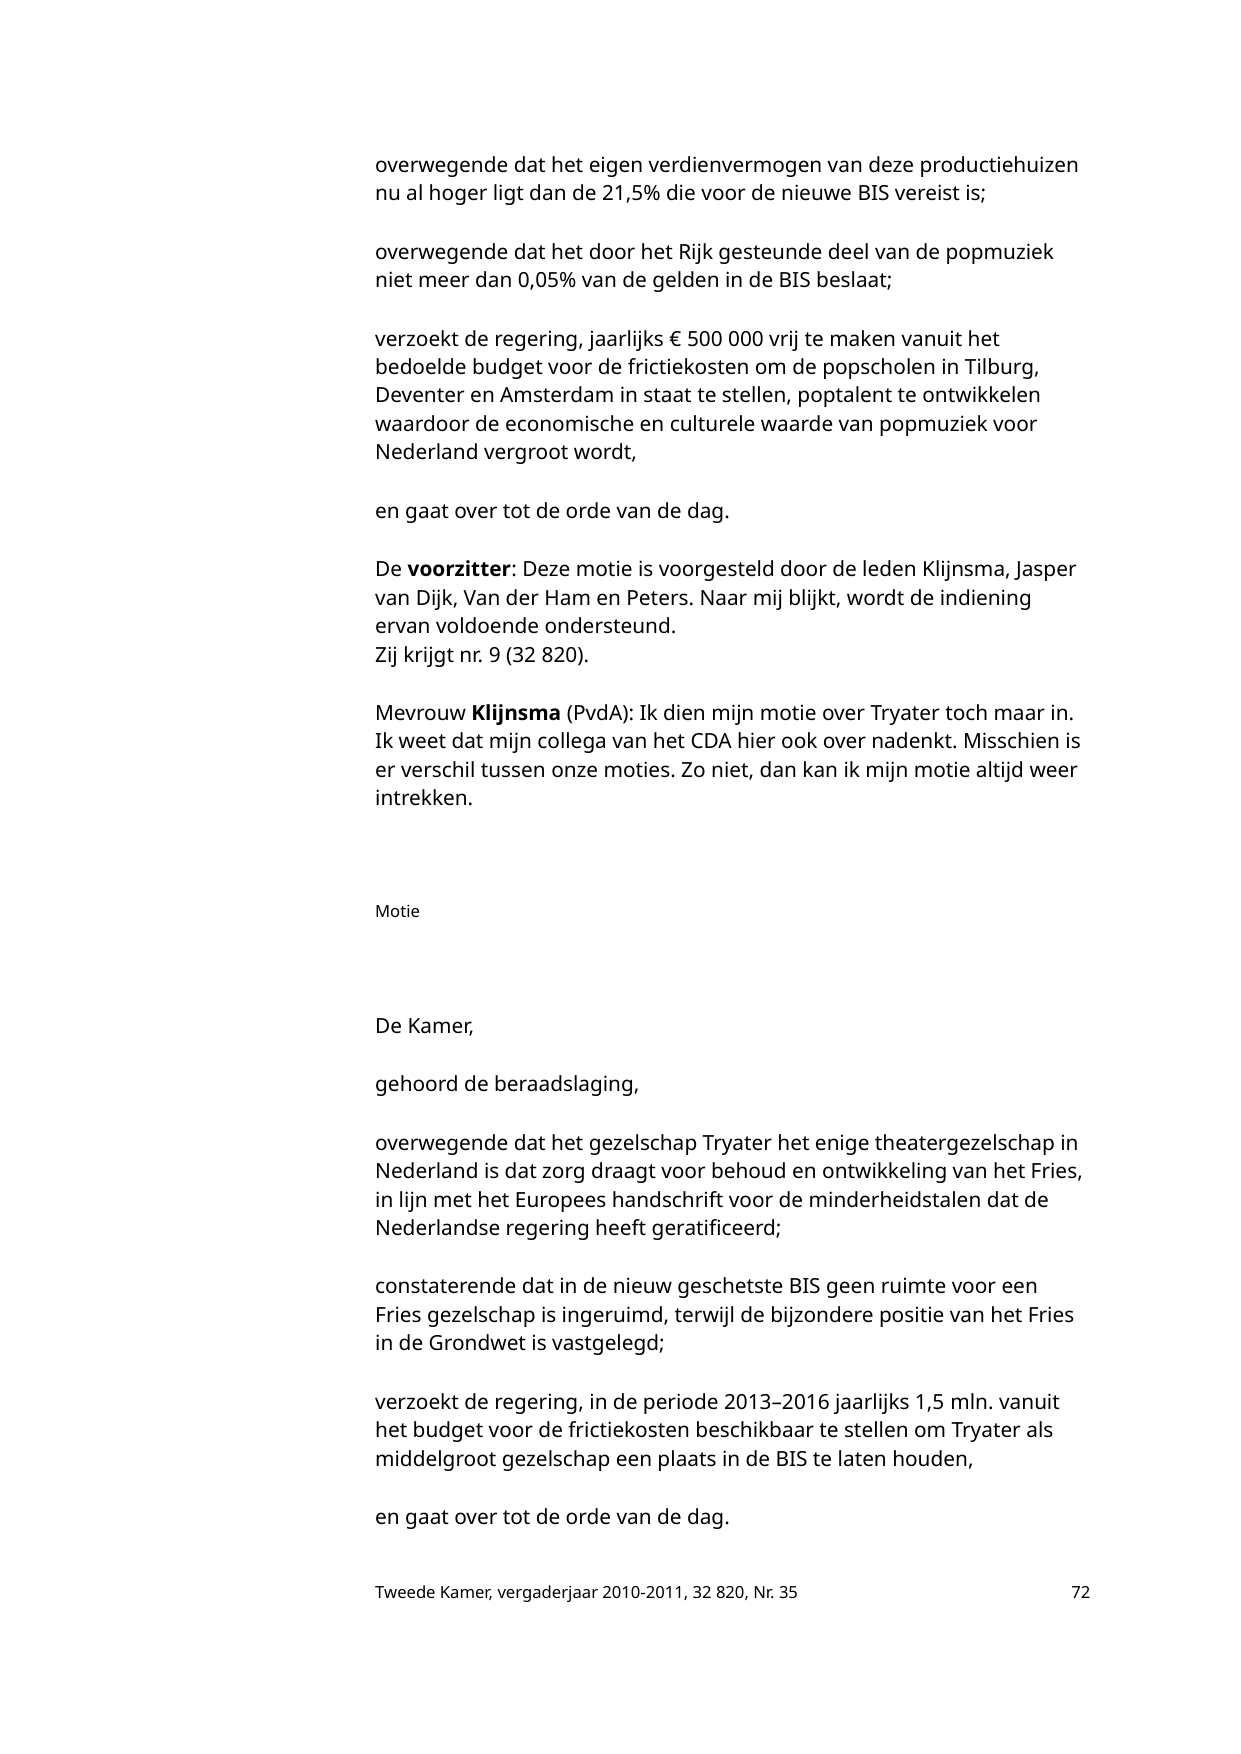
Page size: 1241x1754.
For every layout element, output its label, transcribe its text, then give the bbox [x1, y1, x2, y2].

text verzoekt de regering, in de periode 2013–2016 jaarlijks 1,5 mln. vanuit het budget voor de frictiekosten beschikbaar te stellen om Tryater als middelgroot gezelschap een plaats in de BIS te laten houden, [375, 1387, 1090, 1472]
text verzoekt de regering, jaarlijks € 500 000 vrij te maken vanuit het bedoelde budget voor de frictiekosten om de popscholen in Tilburg, Deventer en Amsterdam in staat te stellen, poptalent te ontwikkelen waardoor de economische en culturele waarde van popmuziek voor Nederland vergroot wordt, [375, 324, 1090, 466]
table_header Motie [375, 900, 1090, 952]
text Mevrouw Klijnsma (PvdA): Ik dien mijn motie over Tryater toch maar in. Ik weet dat mijn collega van het CDA hier ook over nadenkt. Misschien is er verschil tussen onze moties. Zo niet, dan kan ik mijn motie altijd weer intrekken. [375, 698, 1090, 812]
text overwegende dat het eigen verdienvermogen van deze productiehuizen nu al hoger ligt dan de 21,5% die voor de nieuwe BIS vereist is; [375, 150, 1090, 207]
text constaterende dat in de nieuw geschetste BIS geen ruimte voor een Fries gezelschap is ingeruimd, terwijl de bijzondere positie van het Fries in de Grondwet is vastgelegd; [375, 1272, 1090, 1357]
text en gaat over tot de orde van de dag. [375, 1502, 1090, 1531]
text overwegende dat het door het Rijk gesteunde deel van de popmuziek niet meer dan 0,05% van de gelden in de BIS beslaat; [375, 237, 1090, 294]
text De Kamer, [375, 1011, 1090, 1039]
text Zij krijgt nr. 9 (32 820). [375, 640, 1090, 668]
text overwegende dat het gezelschap Tryater het enige theatergezelschap in Nederland is dat zorg draagt voor behoud en ontwikkeling van het Fries, in lijn met het Europees handschrift voor de minderheidstalen dat de Nederlandse regering heeft geratificeerd; [375, 1128, 1090, 1242]
text en gaat over tot de orde van de dag. [375, 496, 1090, 524]
text gehoord de beraadslaging, [375, 1069, 1090, 1098]
text De voorzitter: Deze motie is voorgesteld door de leden Klijnsma, Jasper van Dijk, Van der Ham en Peters. Naar mij blijkt, wordt de indiening ervan voldoende ondersteund. [375, 554, 1090, 640]
